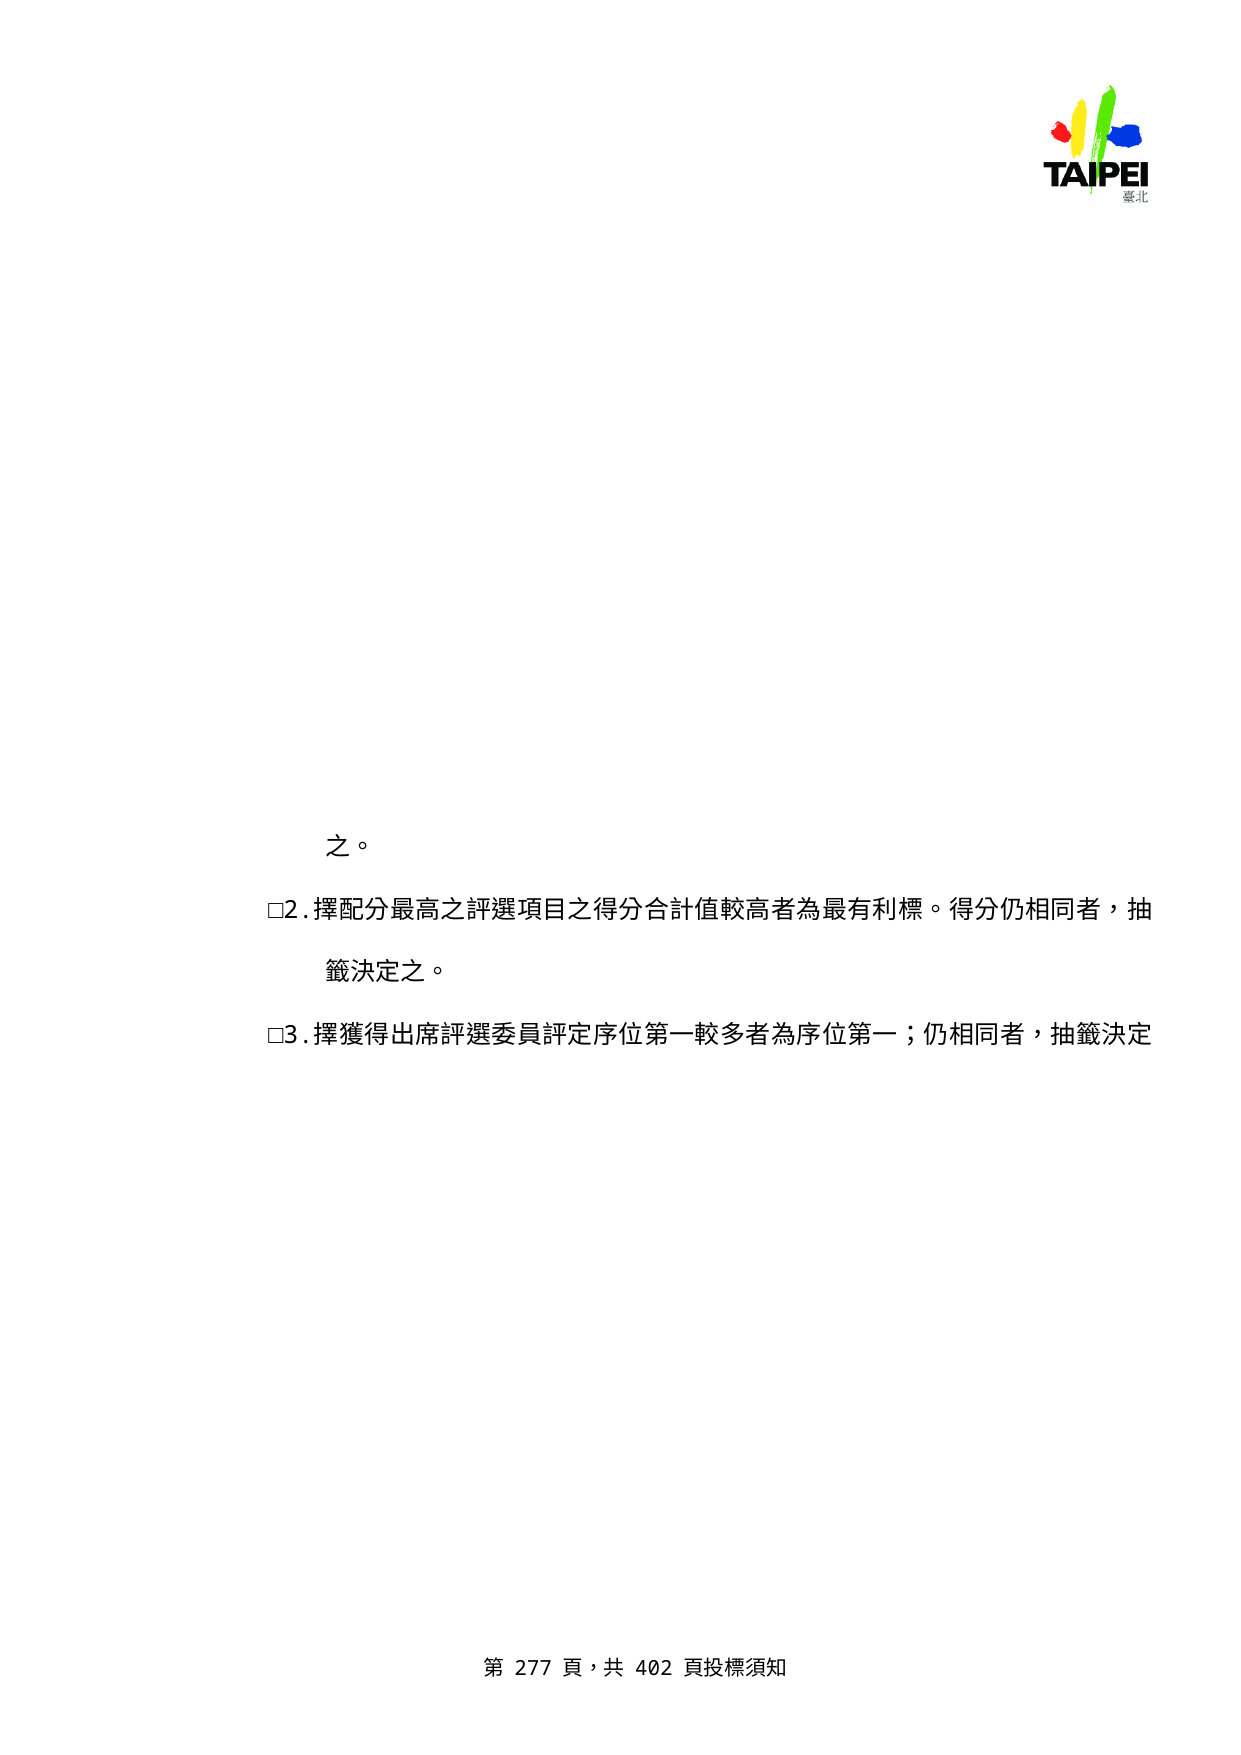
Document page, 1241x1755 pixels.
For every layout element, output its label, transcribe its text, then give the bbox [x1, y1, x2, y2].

text 之。 [268, 803, 1152, 866]
text □3.擇獲得出席評選委員評定序位第一較多者為序位第一；仍相同者，抽籤決定 [268, 991, 1152, 1053]
text □2.擇配分最高之評選項目之得分合計值較高者為最有利標。得分仍相同者，抽籤決定之。 [268, 866, 1152, 991]
